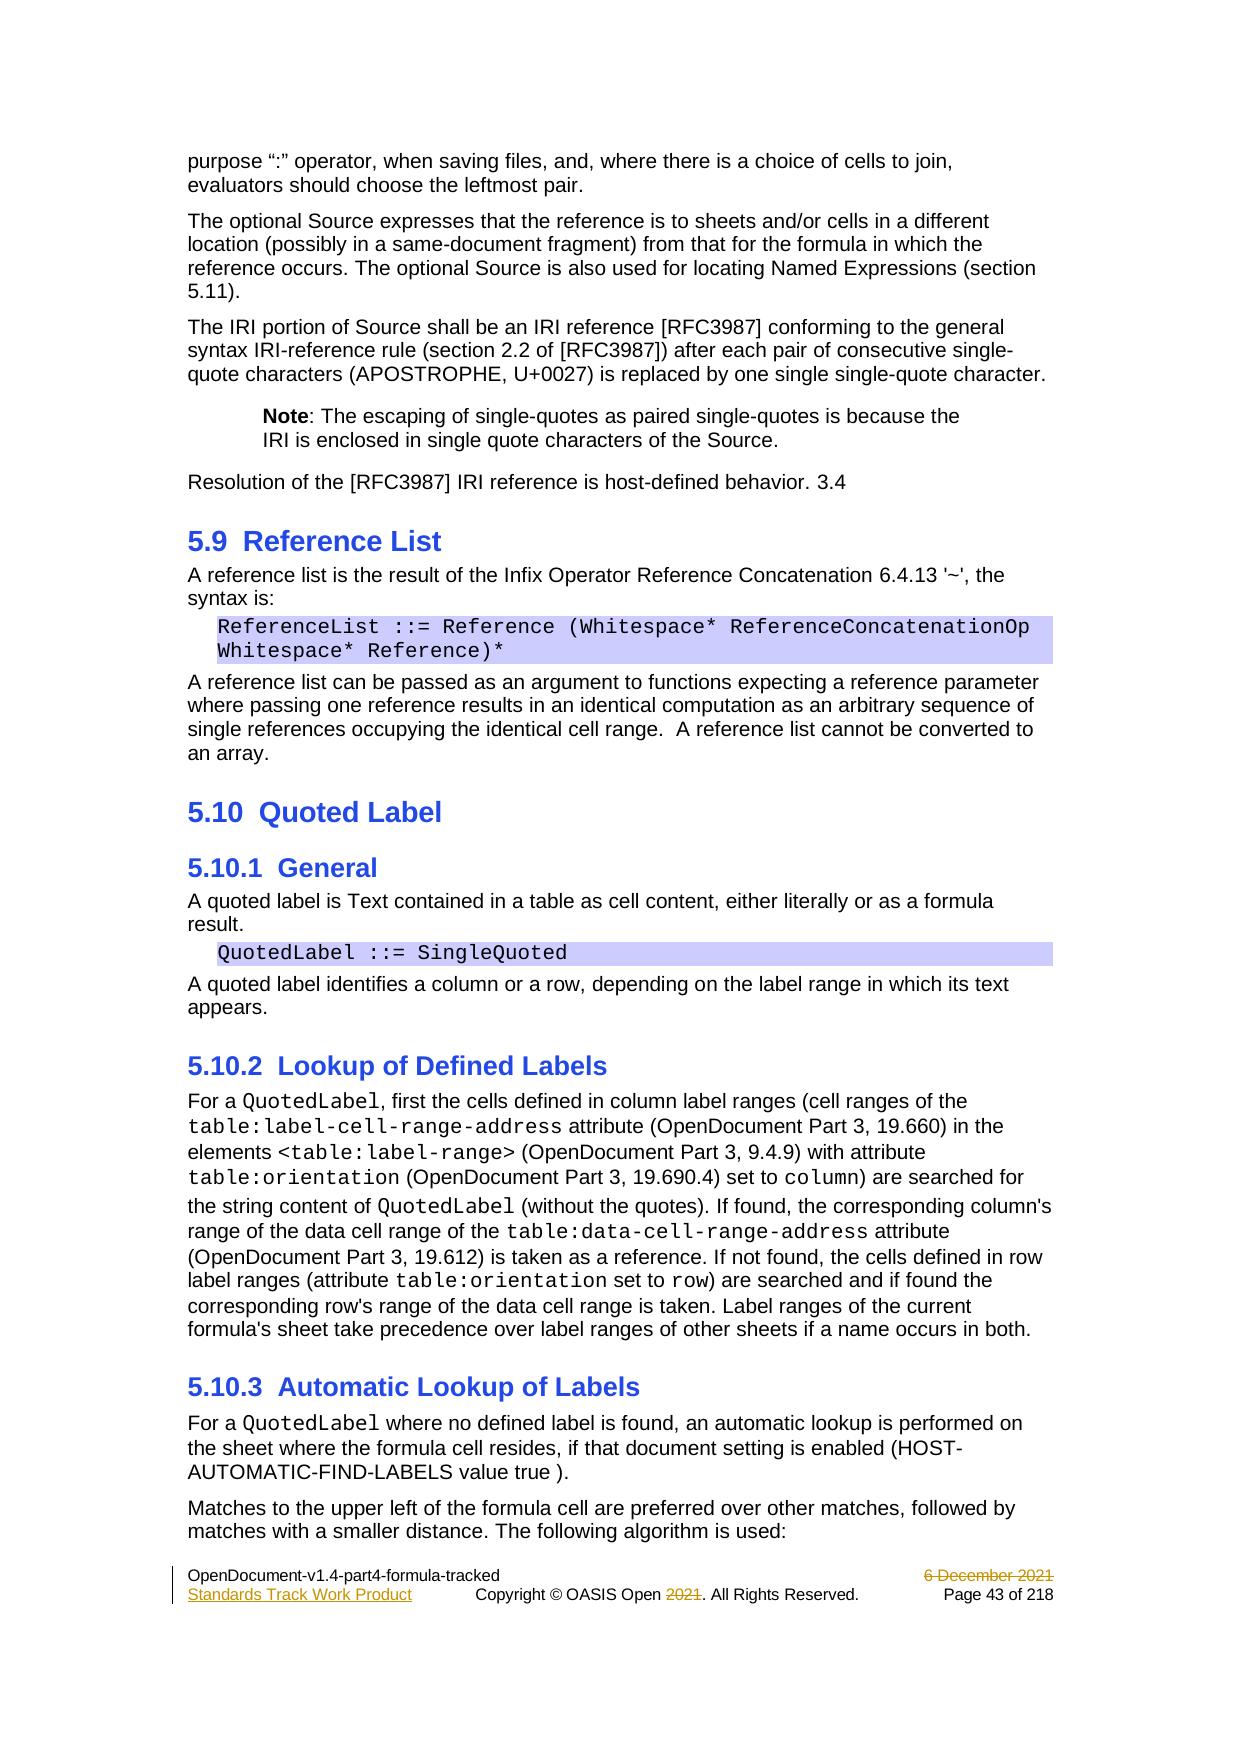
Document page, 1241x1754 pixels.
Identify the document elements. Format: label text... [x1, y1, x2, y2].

text QuotedLabel ::= SingleQuoted [217, 942, 1053, 966]
subtitle Automatic Lookup of Labels [187, 1372, 1053, 1402]
subtitle Reference List [187, 525, 1053, 557]
text The optional Source expresses that the reference is to sheets and/or cells in a different location (possibly in a same-document fragment) from that for the formula in which the reference occurs. The optional Source is also used for locating Named Expressions (section 5.11). [187, 209, 1053, 303]
text For a QuotedLabel, first the cells defined in column label ranges (cell ranges of the table:label-cell-range-address attribute (OpenDocument Part 3, 19.660) in the elements <table:label-range> (OpenDocument Part 3, 9.4.9) with attribute table:orientation (OpenDocument Part 3, 19.690.4) set to column) are searched for the string content of QuotedLabel (without the quotes). If found, the corresponding column's range of the data cell range of the table:data-cell-range-address attribute (OpenDocument Part 3, 19.612) is taken as a reference. If not found, the cells defined in row label ranges (attribute table:orientation set to row) are searched and if found the corresponding row's range of the data cell range is taken. Label ranges of the current formula's sheet take precedence over label ranges of other sheets if a name occurs in both. [187, 1086, 1053, 1341]
text ReferenceList ::= Reference (Whitespace* ReferenceConcatenationOp Whitespace* Reference)* [217, 616, 1053, 664]
subtitle Quoted Label [187, 796, 1053, 828]
text A reference list can be passed as an argument to functions expecting a reference parameter where passing one reference results in an identical computation as an arbitrary sequence of single references occupying the identical cell range. A reference list cannot be converted to an array. [187, 670, 1053, 764]
text A quoted label identifies a column or a row, depending on the label range in which its text appears. [187, 972, 1053, 1019]
text The IRI portion of Source shall be an IRI reference [RFC3987] conforming to the general syntax IRI-reference rule (section 2.2 of [RFC3987]) after each pair of consecutive single-quote characters (APOSTROPHE, U+0027) is replaced by one single single-quote character. [187, 315, 1053, 386]
text Resolution of the [RFC3987] IRI reference is host-defined behavior. 3.4 [187, 470, 1053, 494]
subtitle Lookup of Defined Labels [187, 1050, 1053, 1080]
text For a QuotedLabel where no defined label is found, an automatic lookup is performed on the sheet where the formula cell resides, if that document setting is enabled (HOST-AUTOMATIC-FIND-LABELS value true ). [187, 1408, 1053, 1484]
text purpose “:” operator, when saving files, and, where there is a choice of cells to join, evaluators should choose the leftmost pair. [187, 150, 1053, 197]
text A reference list is the result of the Infix Operator Reference Concatenation 6.4.13 '~', the syntax is: [187, 563, 1053, 610]
subtitle General [187, 853, 1053, 883]
text Matches to the upper left of the formula cell are preferred over other matches, followed by matches with a smaller distance. The following algorithm is used: [187, 1496, 1053, 1543]
text A quoted label is Text contained in a table as cell content, either literally or as a formula result. [187, 889, 1053, 936]
text Note: The escaping of single-quotes as paired single-quotes is because the IRI is enclosed in single quote characters of the Source. [262, 404, 978, 452]
